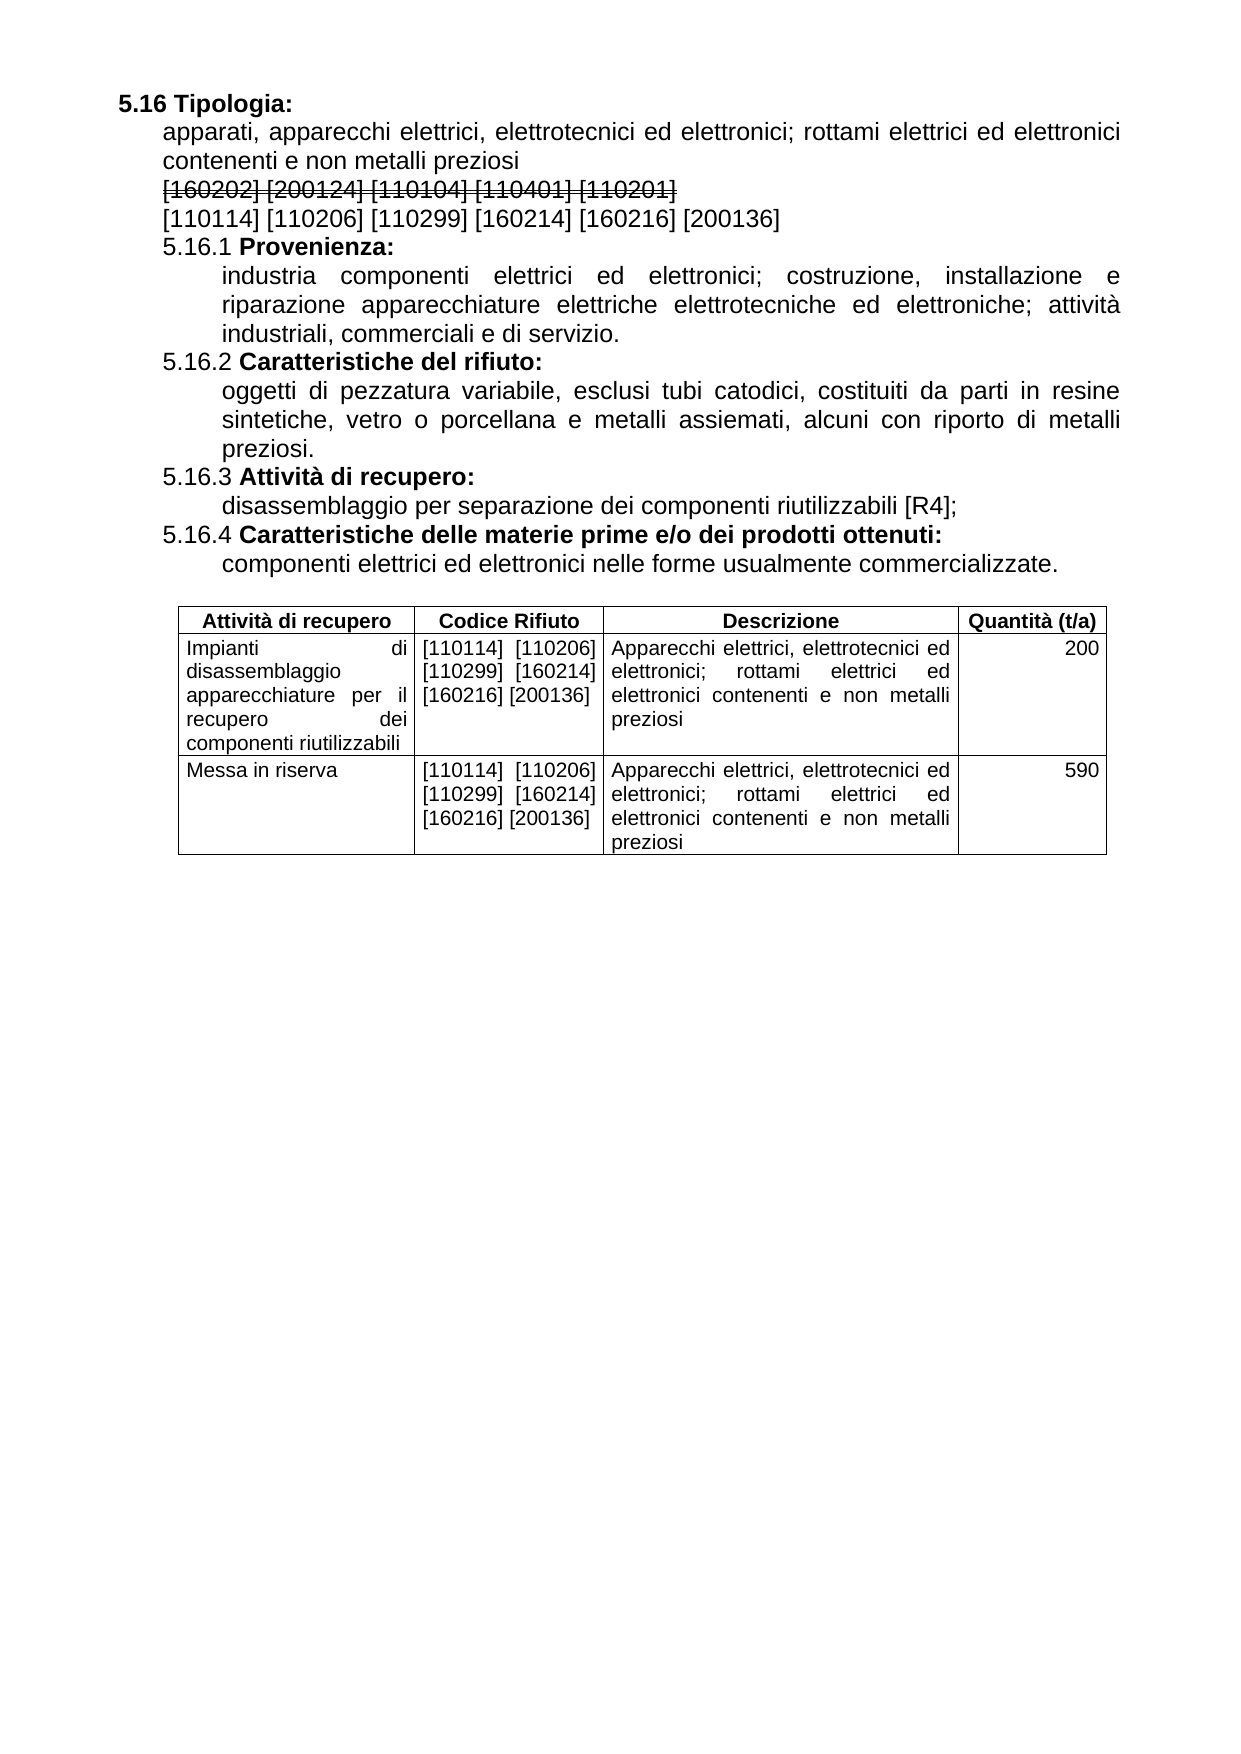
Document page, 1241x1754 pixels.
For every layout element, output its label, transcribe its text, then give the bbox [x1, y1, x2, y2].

text 5.16.2 Caratteristiche del rifiuto: [162, 347, 1122, 376]
table_cell Impianti di disassemblaggio apparecchiature per il recupero dei componenti riutilizzabili [179, 634, 414, 755]
table_header Quantità (t/a) [959, 607, 1106, 633]
text componenti elettrici ed elettronici nelle forme usualmente commercializzate. [222, 549, 1122, 577]
table_cell 200 [959, 634, 1106, 755]
table_cell [110114] [110206] [110299] [160214] [160216] [200136] [415, 634, 603, 755]
text 5.16.4 Caratteristiche delle materie prime e/o dei prodotti ottenuti: [162, 520, 1122, 549]
table_cell Apparecchi elettrici, elettrotecnici ed elettronici; rottami elettrici ed elettronici contenenti e non metalli preziosi [604, 634, 958, 755]
table_cell Messa in riserva [179, 756, 414, 853]
table_header Attività di recupero [179, 607, 414, 633]
table_cell Apparecchi elettrici, elettrotecnici ed elettronici; rottami elettrici ed elettronici contenenti e non metalli preziosi [604, 756, 958, 853]
text 5.16.1 Provenienza: [162, 232, 1122, 261]
table_cell 590 [959, 756, 1106, 853]
table_cell [110114] [110206] [110299] [160214] [160216] [200136] [415, 756, 603, 853]
text industria componenti elettrici ed elettronici; costruzione, installazione e riparazione apparecchiature elettriche elettrotecniche ed elettroniche; attività industriali, commerciali e di servizio. [222, 261, 1122, 347]
table_header Codice Rifiuto [415, 607, 603, 633]
text [160202] [200124] [110104] [110401] [110201] [162, 175, 1122, 204]
subtitle 5.16 Tipologia: [118, 89, 1122, 117]
text disassemblaggio per separazione dei componenti riutilizzabili [R4]; [222, 491, 1122, 520]
text [110114] [110206] [110299] [160214] [160216] [200136] [162, 204, 1122, 232]
text 5.16.3 Attività di recupero: [162, 462, 1122, 491]
text oggetti di pezzatura variabile, esclusi tubi catodici, costituiti da parti in resine sintetiche, vetro o porcellana e metalli assiemati, alcuni con riporto di metalli preziosi. [222, 376, 1122, 462]
table_header Descrizione [604, 607, 958, 633]
text apparati, apparecchi elettrici, elettrotecnici ed elettronici; rottami elettrici ed elettronici contenenti e non metalli preziosi [162, 117, 1122, 175]
